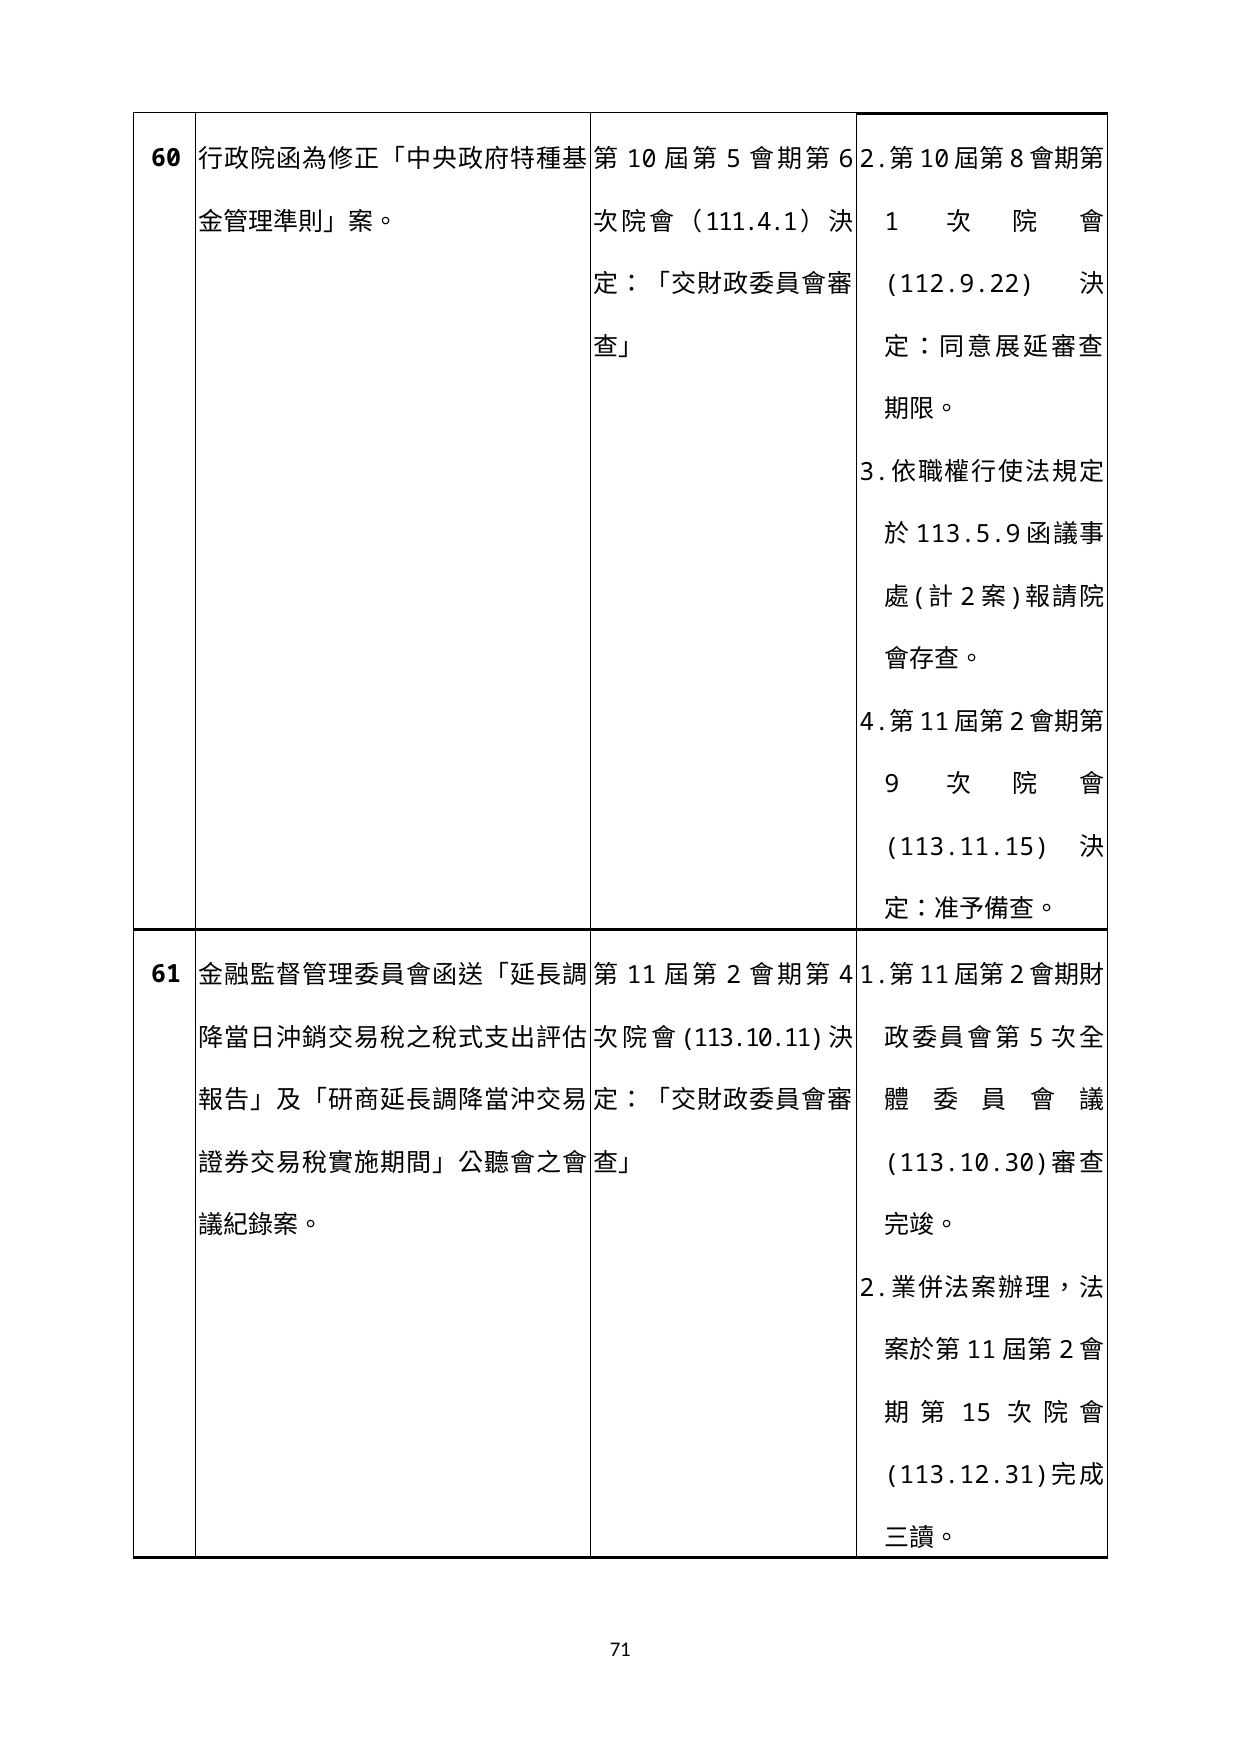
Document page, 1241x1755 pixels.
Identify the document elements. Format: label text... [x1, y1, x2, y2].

table_cell 第10屆第5會期第6次院會（111.4.1）決定：「交財政委員會審查」 [591, 113, 856, 928]
table_cell 行政院函為修正「中央政府特種基金管理準則」案。 [196, 113, 590, 928]
table_cell 60 [134, 113, 195, 928]
table_cell 1.第11屆第2會期財政委員會第5次全體委員會議(113.10.30)審查完竣。 2.業併法案辦理，法案於第11屆第2會期第15次院會(113.12.31)完成三讀。 [857, 931, 1107, 1556]
table_cell 第11屆第2會期第4次院會(113.10.11)決定：「交財政委員會審查」 [591, 931, 856, 1556]
table_cell 2.第10屆第8會期第1次院會(112.9.22)決定：同意展延審查期限。 3.依職權行使法規定於113.5.9函議事處(計2案)報請院會存查。 4.第11屆第2會期第9次院會(113.11.15)決定：准予備查。 [857, 115, 1107, 928]
table_cell 金融監督管理委員會函送「延長調降當日沖銷交易稅之稅式支出評估報告」及「研商延長調降當沖交易證券交易稅實施期間」公聽會之會議紀錄案。 [196, 931, 590, 1556]
table_cell 61 [134, 931, 195, 1556]
